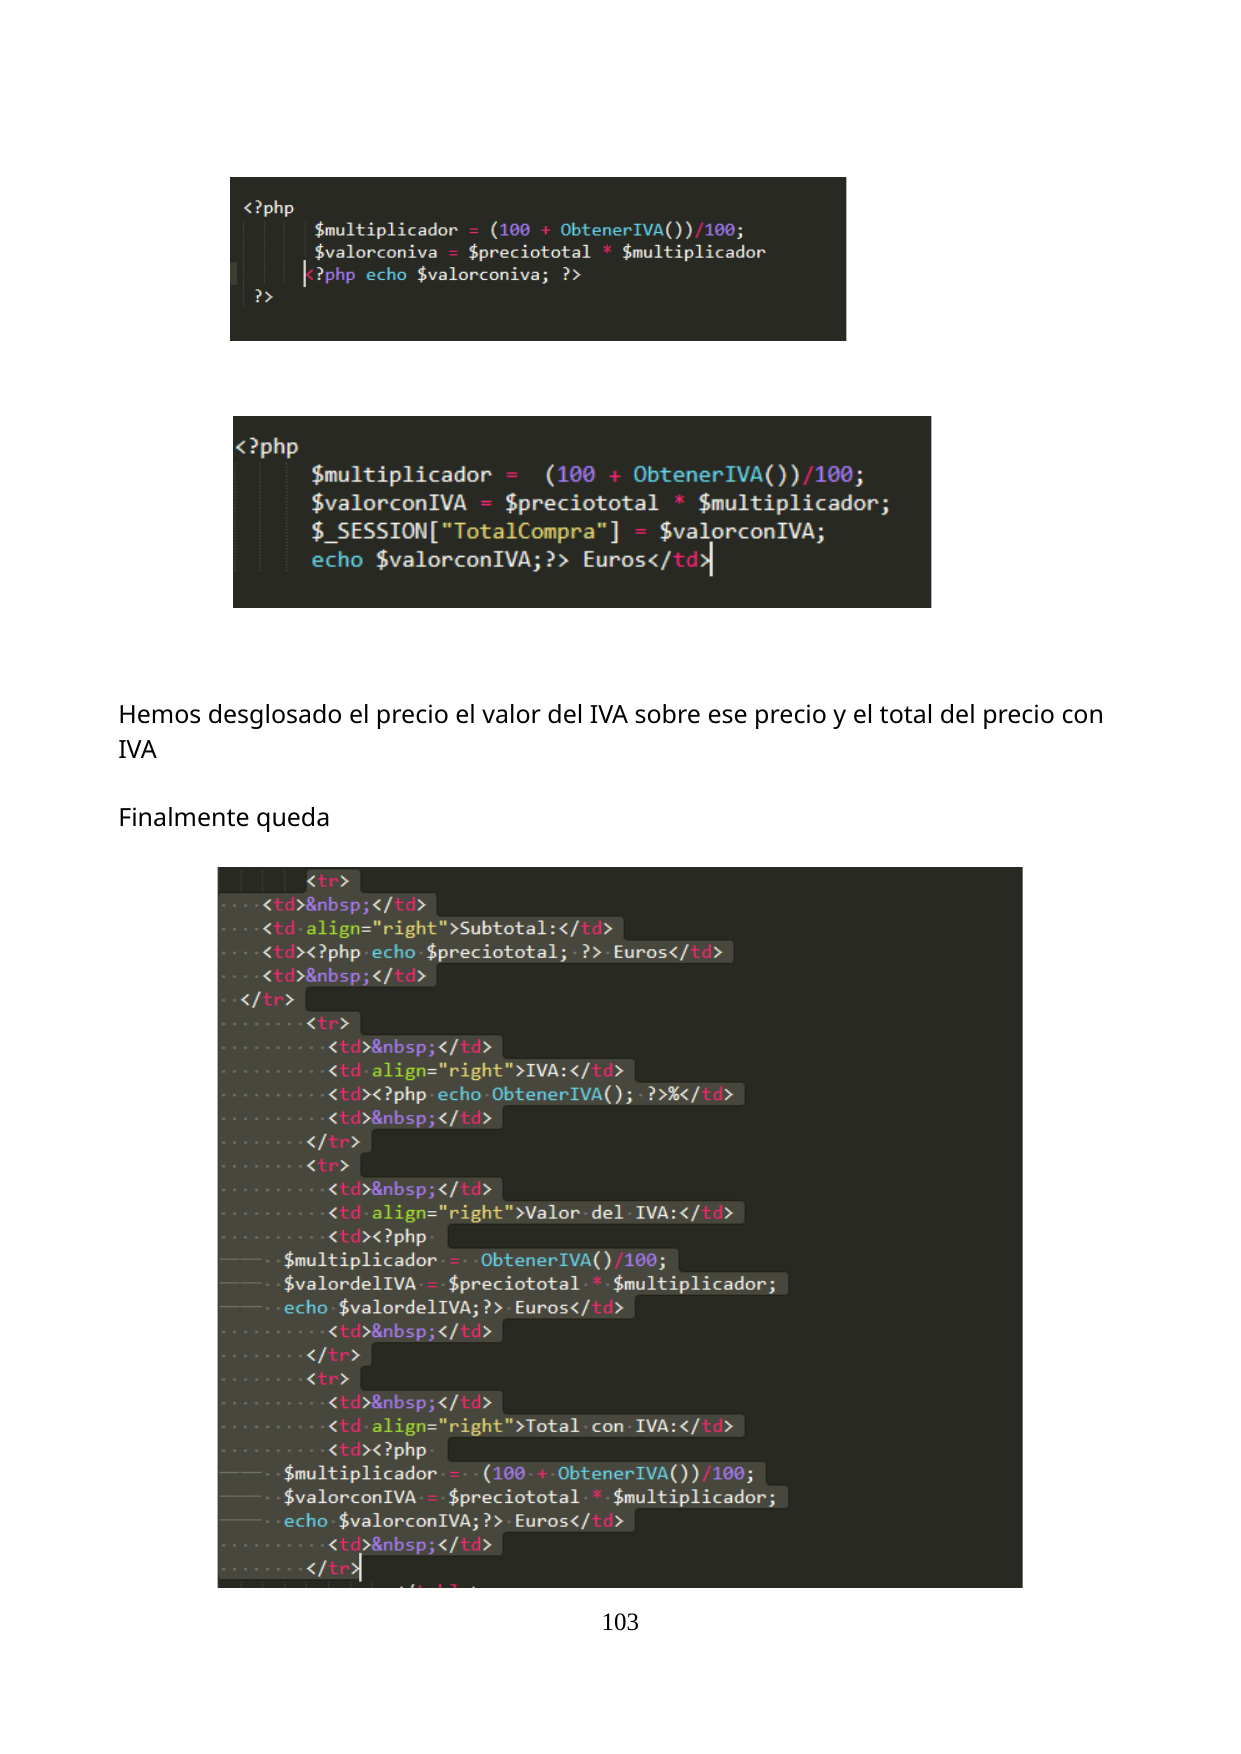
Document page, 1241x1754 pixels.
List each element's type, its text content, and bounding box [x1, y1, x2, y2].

picture [230, 177, 847, 341]
picture [217, 867, 1023, 1588]
picture [233, 416, 932, 608]
text Finalmente queda [118, 799, 1122, 833]
text Hemos desglosado el precio el valor del IVA sobre ese precio y el total del precio con IVA [118, 697, 1122, 765]
